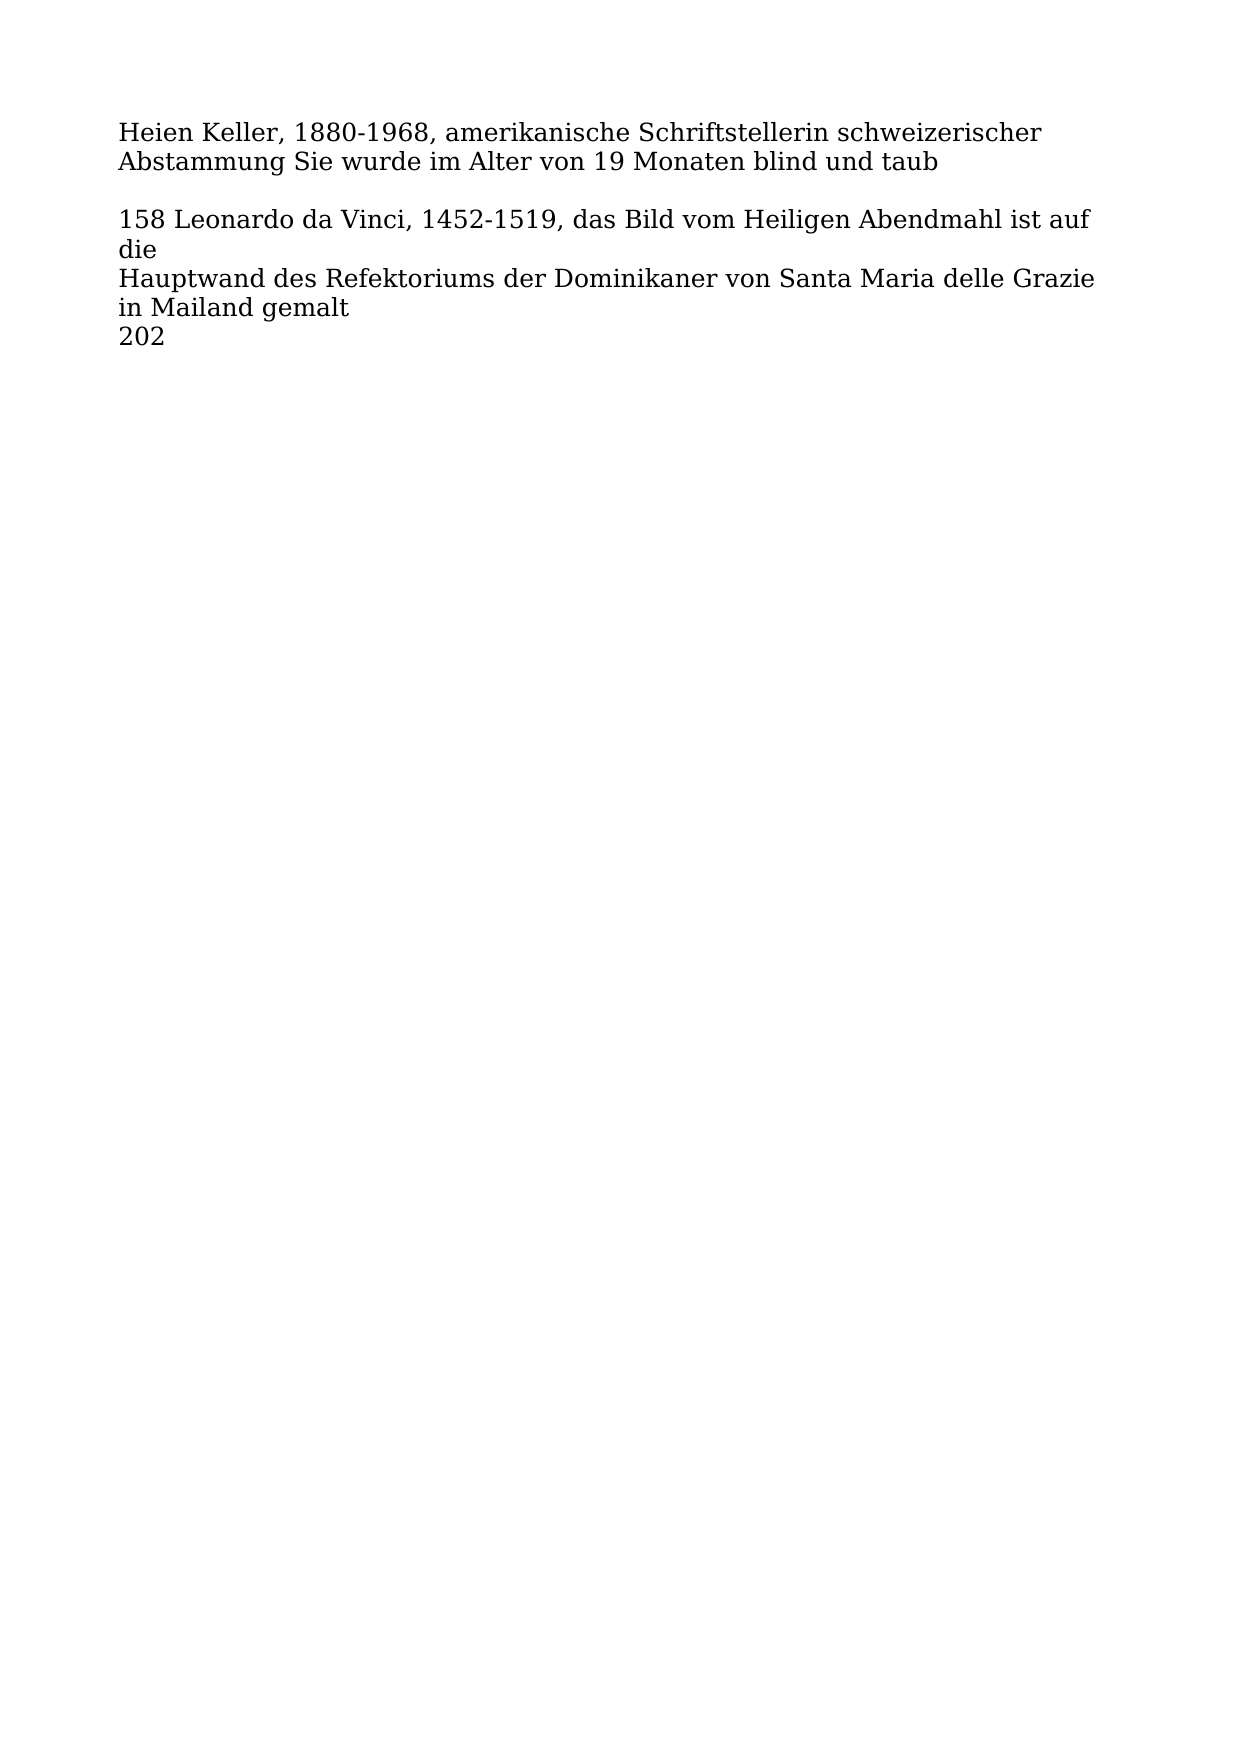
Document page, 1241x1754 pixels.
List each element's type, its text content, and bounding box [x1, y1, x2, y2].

text 202 [118, 322, 1122, 351]
text in Mailand gemalt [118, 293, 1122, 322]
text Hauptwand des Refektoriums der Dominikaner von Santa Maria delle Grazie [118, 264, 1122, 293]
text Heien Keller, 1880-1968, amerikanische Schriftstellerin schweizerischer Abstammung Sie wurde im Alter von 19 Monaten blind und taub [118, 118, 1122, 176]
text 158 Leonardo da Vinci, 1452-1519, das Bild vom Heiligen Abendmahl ist auf die [118, 206, 1122, 264]
